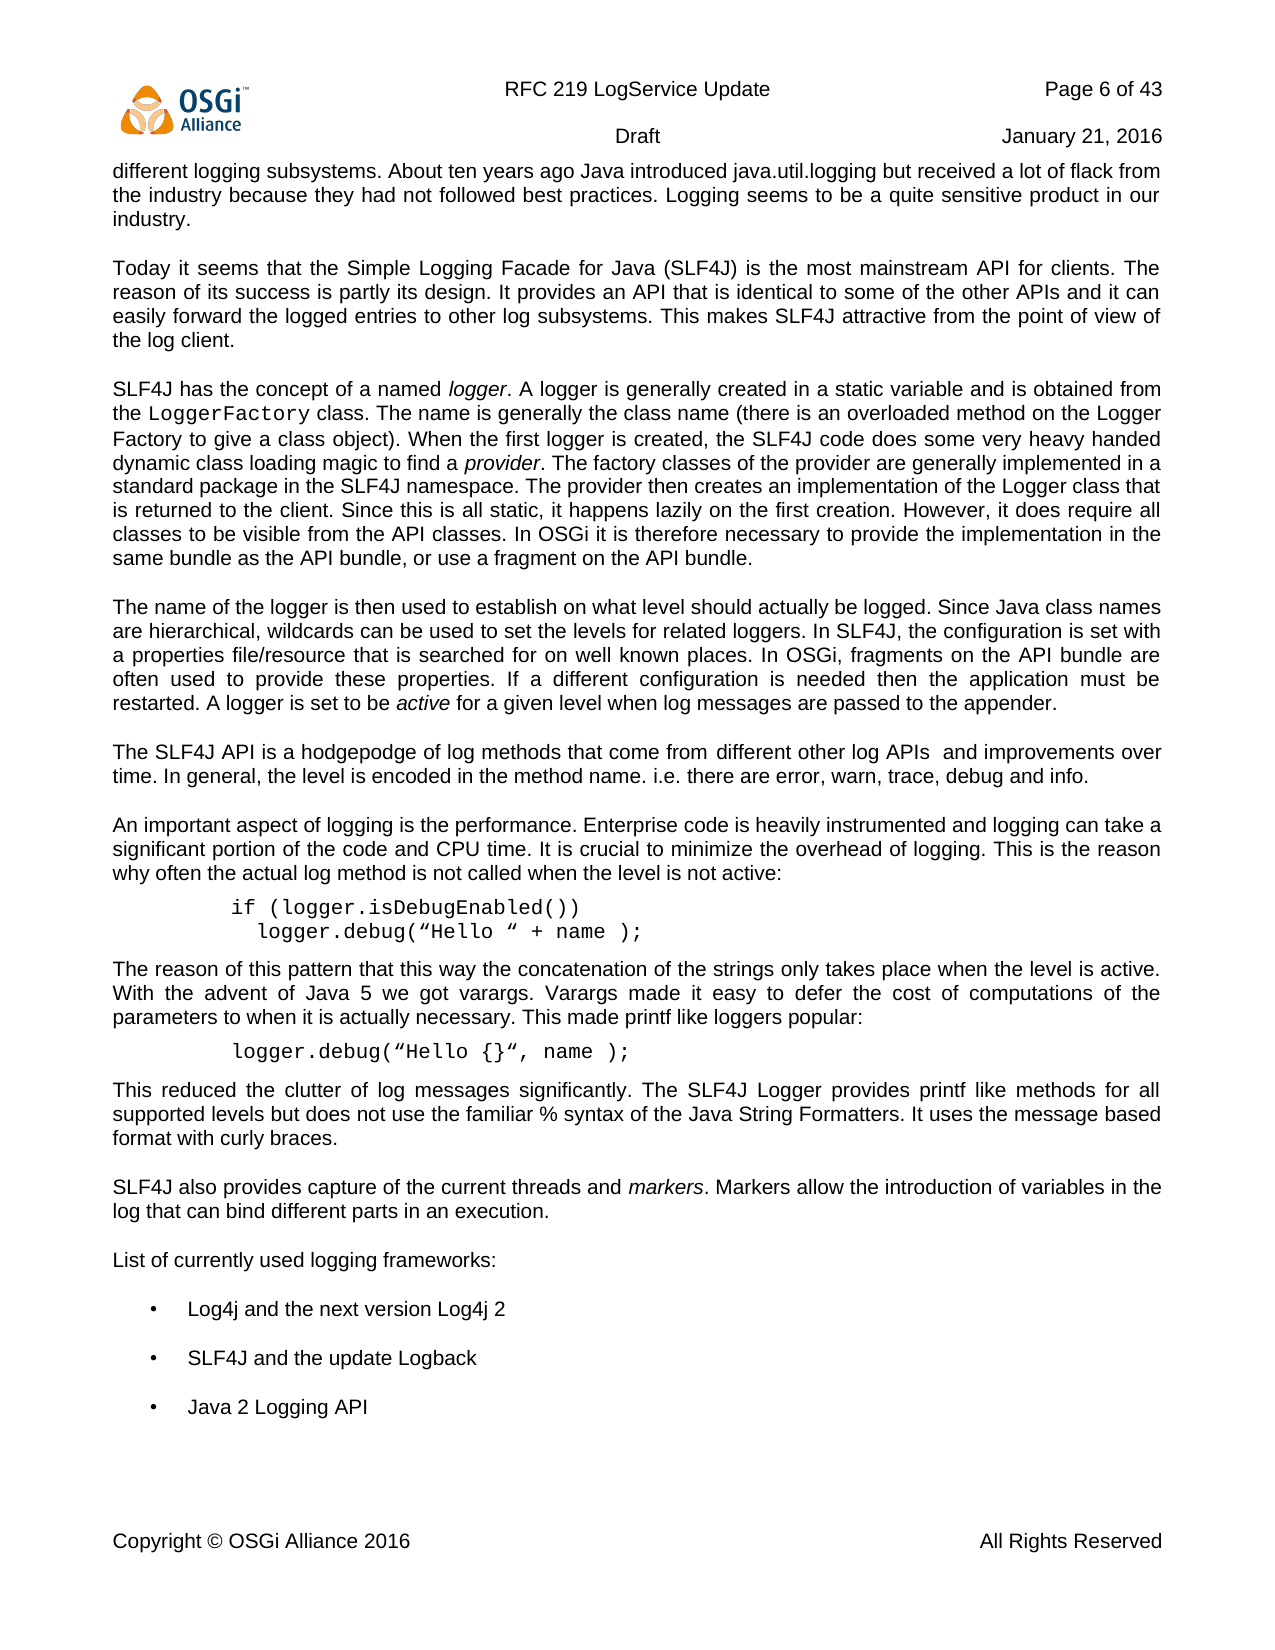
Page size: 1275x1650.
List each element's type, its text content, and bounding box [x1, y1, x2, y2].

list Log4j and the next version Log4j 2 [150, 1296, 1162, 1320]
text The reason of this pattern that this way the concatenation of the strings only takes place when the level is active. With the advent of Java 5 we got varargs. Varargs made it easy to defer the cost of computations of the parameters to when it is actually necessary. This made printf like loggers popular: [112, 957, 1162, 1029]
text List of currently used logging frameworks: [112, 1247, 1162, 1271]
text SLF4J has the concept of a named logger. A logger is generally created in a static variable and is obtained from the LoggerFactory class. The name is generally the class name (there is an overloaded method on the Logger Factory to give a class object). When the first logger is created, the SLF4J code does some very heavy handed dynamic class loading magic to find a provider. The factory classes of the provider are generally implemented in a standard package in the SLF4J namespace. The provider then creates an implementation of the Logger class that is returned to the client. Since this is all static, it happens lazily on the first creation. However, it does require all classes to be visible from the API classes. In OSGi it is therefore necessary to provide the implementation in the same bundle as the API bundle, or use a fragment on the API bundle. [112, 377, 1162, 570]
text An important aspect of logging is the performance. Enterprise code is heavily instrumented and logging can take a significant portion of the code and CPU time. It is crucial to minimize the overhead of logging. This is the reason why often the actual log method is not called when the level is not active: [112, 813, 1162, 885]
text SLF4J also provides capture of the current threads and markers. Markers allow the introduction of variables in the log that can bind different parts in an execution. [112, 1174, 1162, 1222]
text The name of the logger is then used to establish on what level should actually be logged. Since Java class names are hierarchical, wildcards can be used to set the levels for related loggers. In SLF4J, the configuration is set with a properties file/resource that is searched for on well known places. In OSGi, fragments on the API bundle are often used to provide these properties. If a different configuration is needed then the application must be restarted. A logger is set to be active for a given level when log messages are passed to the appender. [112, 595, 1162, 715]
text The SLF4J API is a hodgepodge of log methods that come from different other log APIs and improvements over time. In general, the level is encoded in the method name. i.e. there are error, warn, trace, debug and info. [112, 740, 1162, 788]
list SLF4J and the update Logback [150, 1345, 1162, 1369]
text This reduced the clutter of log messages significantly. The SLF4J Logger provides printf like methods for all supported levels but does not use the familiar % syntax of the Java String Formatters. It uses the message based format with curly braces. [112, 1078, 1162, 1149]
text Today it seems that the Simple Logging Facade for Java (SLF4J) is the most mainstream API for clients. The reason of its success is partly its design. It provides an API that is identical to some of the other APIs and it can easily forward the logged entries to other log subsystems. This makes SLF4J attractive from the point of view of the log client. [112, 256, 1162, 352]
text different logging subsystems. About ten years ago Java introduced java.util.logging but received a lot of flack from the industry because they had not followed best practices. Logging seems to be a quite sensitive product in our industry. [112, 159, 1162, 231]
picture [113, 78, 257, 142]
list Java 2 Logging API [150, 1394, 1162, 1418]
text if (logger.isDebugEnabled()) [172, 897, 1162, 921]
text logger.debug(“Hello {}“, name ); [172, 1041, 1162, 1065]
text logger.debug(“Hello “ + name ); [172, 921, 1162, 944]
